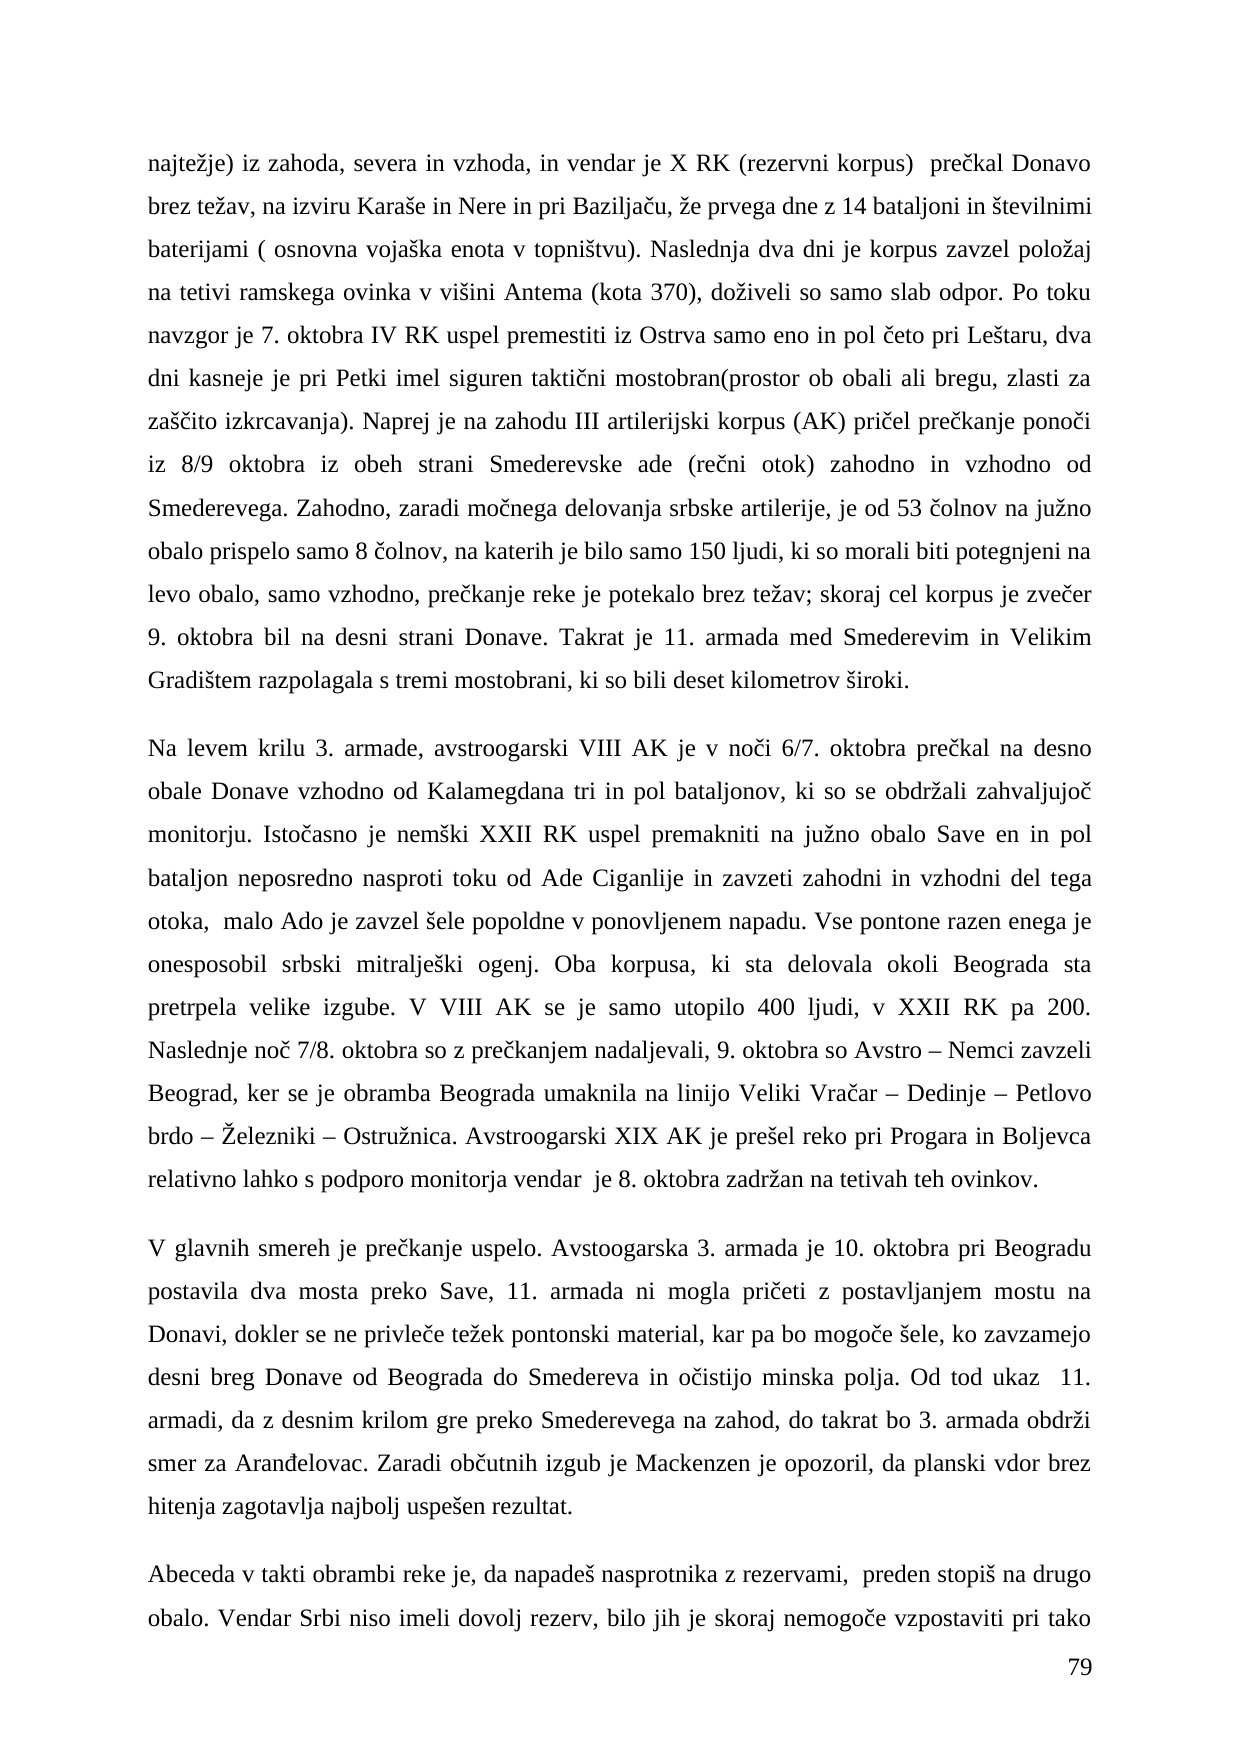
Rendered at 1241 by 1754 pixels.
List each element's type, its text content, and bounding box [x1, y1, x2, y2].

text Abeceda v takti obrambi reke je, da napadeš nasprotnika z rezervami, preden stopiš na drugo obalo. Vendar Srbi niso imeli dovolj rezerv, bilo jih je skoraj nemogoče vzpostaviti pri tako [148, 1559, 1093, 1631]
text V glavnih smereh je prečkanje uspelo. Avstoogarska 3. armada je 10. oktobra pri Beogradu postavila dva mosta preko Save, 11. armada ni mogla pričeti z postavljanjem mostu na Donavi, dokler se ne privleče težek pontonski material, kar pa bo mogoče šele, ko zavzamejo desni breg Donave od Beograda do Smedereva in očistijo minska polja. Od tod ukaz 11. armadi, da z desnim krilom gre preko Smederevega na zahod, do takrat bo 3. armada obdrži smer za Aranđelovac. Zaradi občutnih izgub je Mackenzen je opozoril, da planski vdor brez hitenja zagotavlja najbolj uspešen rezultat. [148, 1233, 1093, 1520]
text najtežje) iz zahoda, severa in vzhoda, in vendar je X RK (rezervni korpus) prečkal Donavo brez težav, na izviru Karaše in Nere in pri Baziljaču, že prvega dne z 14 bataljoni in številnimi baterijami ( osnovna vojaška enota v topništvu). Naslednja dva dni je korpus zavzel položaj na tetivi ramskega ovinka v višini Antema (kota 370), doživeli so samo slab odpor. Po toku navzgor je 7. oktobra IV RK uspel premestiti iz Ostrva samo eno in pol četo pri Leštaru, dva dni kasneje je pri Petki imel siguren taktični mostobran(prostor ob obali ali bregu, zlasti za zaščito izkrcavanja). Naprej je na zahodu III artilerijski korpus (AK) pričel prečkanje ponoči iz 8/9 oktobra iz obeh strani Smederevske ade (rečni otok) zahodno in vzhodno od Smederevega. Zahodno, zaradi močnega delovanja srbske artilerije, je od 53 čolnov na južno obalo prispelo samo 8 čolnov, na katerih je bilo samo 150 ljudi, ki so morali biti potegnjeni na levo obalo, samo vzhodno, prečkanje reke je potekalo brez težav; skoraj cel korpus je zvečer 9. oktobra bil na desni strani Donave. Takrat je 11. armada med Smederevim in Velikim Gradištem razpolagala s tremi mostobrani, ki so bili deset kilometrov široki. [148, 148, 1093, 694]
text Na levem krilu 3. armade, avstroogarski VIII AK je v noči 6/7. oktobra prečkal na desno obale Donave vzhodno od Kalamegdana tri in pol bataljonov, ki so se obdržali zahvaljujoč monitorju. Istočasno je nemški XXII RK uspel premakniti na južno obalo Save en in pol bataljon neposredno nasproti toku od Ade Ciganlije in zavzeti zahodni in vzhodni del tega otoka, malo Ado je zavzel šele popoldne v ponovljenem napadu. Vse pontone razen enega je onesposobil srbski mitralješki ogenj. Oba korpusa, ki sta delovala okoli Beograda sta pretrpela velike izgube. V VIII AK se je samo utopilo 400 ljudi, v XXII RK pa 200. Naslednje noč 7/8. oktobra so z prečkanjem nadaljevali, 9. oktobra so Avstro – Nemci zavzeli Beograd, ker se je obramba Beograda umaknila na linijo Veliki Vračar – Dedinje – Petlovo brdo – Železniki – Ostružnica. Avstroogarski XIX AK je prešel reko pri Progara in Boljevca relativno lahko s podporo monitorja vendar je 8. oktobra zadržan na tetivah teh ovinkov. [148, 733, 1093, 1193]
